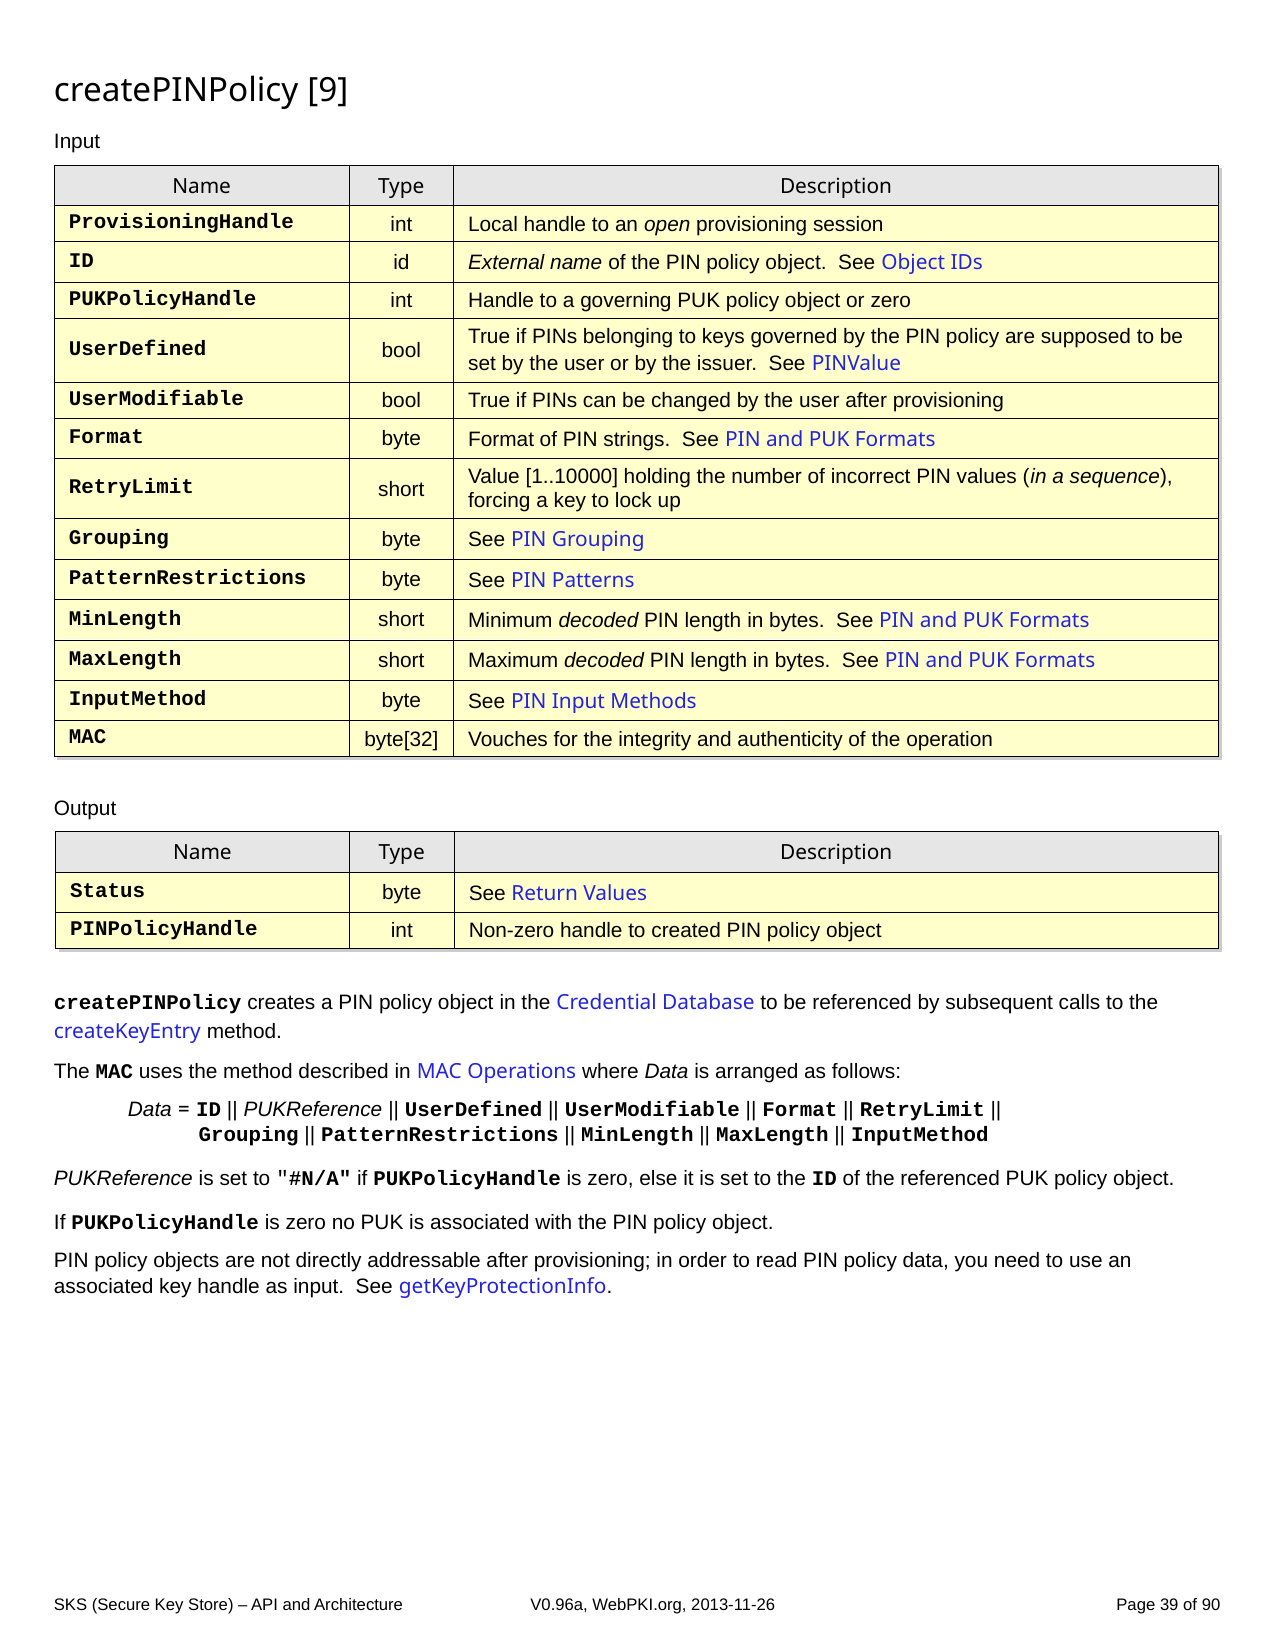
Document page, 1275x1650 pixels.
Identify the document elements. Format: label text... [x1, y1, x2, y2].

table_cell Grouping [55, 519, 349, 559]
table_cell Status [56, 873, 349, 912]
subtitle createPINPolicy [9] [54, 66, 1221, 111]
table_cell Maximum decoded PIN length in bytes. See PIN and PUK Formats [454, 641, 1218, 680]
table_cell byte [350, 419, 453, 458]
table_header Name [55, 166, 349, 205]
table_cell bool [350, 319, 453, 382]
table_cell int [350, 283, 453, 318]
text PUKReference is set to "#N/A" if PUKPolicyHandle is zero, else it is set to the ID of the referenced PUK policy object. [54, 1166, 1221, 1192]
table_cell MinLength [55, 600, 349, 639]
table_cell byte [350, 873, 454, 912]
table_cell See PIN Patterns [454, 560, 1218, 599]
text PIN policy objects are not directly addressable after provisioning; in order to read PIN policy data, you need to use an associated key handle as input. See getKeyProtectionInfo. [54, 1248, 1221, 1300]
table_cell byte [350, 519, 453, 559]
table_cell byte [350, 681, 453, 720]
table_cell short [350, 459, 453, 518]
table_header Type [350, 166, 453, 205]
table_cell External name of the PIN policy object. See Object IDs [454, 242, 1218, 282]
table_cell PatternRestrictions [55, 560, 349, 599]
table_cell PINPolicyHandle [56, 913, 349, 948]
table_cell ID [55, 242, 349, 282]
table_cell Value [1..10000] holding the number of incorrect PIN values (in a sequence), forcing a key to lock up [454, 459, 1218, 518]
text createPINPolicy creates a PIN policy object in the Credential Database to be referenced by subsequent calls to the createKeyEntry method. [54, 987, 1221, 1044]
table_cell byte⁮[32] [350, 721, 453, 756]
text Data = ID || PUKReference || UserDefined || UserModifiable || Format || RetryLimit || Grouping || PatternRestrictions || MinLength || MaxLength || InputMethod [54, 1094, 1221, 1148]
table_cell Format of PIN strings. See PIN and PUK Formats [454, 419, 1218, 458]
table_header Type [350, 832, 454, 872]
table_cell Vouches for the integrity and authenticity of the operation [454, 721, 1218, 756]
table_cell id [350, 242, 453, 282]
table_cell short [350, 600, 453, 639]
table_cell MaxLength [55, 641, 349, 680]
table_cell Handle to a governing PUK policy object or zero [454, 283, 1218, 318]
table_cell See Return Values [455, 873, 1218, 912]
table_cell ProvisioningHandle [55, 206, 349, 241]
table_cell See PIN Input Methods [454, 681, 1218, 720]
table_cell RetryLimit [55, 459, 349, 518]
table_header Description [454, 166, 1218, 205]
text Input [54, 129, 1221, 153]
text If PUKPolicyHandle is zero no PUK is associated with the PIN policy object. [54, 1210, 1221, 1236]
table_cell See PIN Grouping [454, 519, 1218, 559]
table_cell short [350, 641, 453, 680]
table_cell MAC [55, 721, 349, 756]
text Output [54, 796, 1221, 819]
table_cell int [350, 913, 454, 948]
table_cell Format [55, 419, 349, 458]
table_header Description [455, 832, 1218, 872]
table_cell byte [350, 560, 453, 599]
table_cell True if PINs can be changed by the user after provisioning [454, 383, 1218, 418]
table_cell UserModifiable [55, 383, 349, 418]
table_cell PUKPolicyHandle [55, 283, 349, 318]
table_cell InputMethod [55, 681, 349, 720]
table_header Name [56, 832, 349, 872]
table_cell True if PINs belonging to keys governed by the PIN policy are supposed to be set by the user or by the issuer. See PINValue [454, 319, 1218, 382]
text The MAC uses the method described in MAC Operations where Data is arranged as follows: [54, 1056, 1221, 1085]
table_cell bool [350, 383, 453, 418]
table_cell Local handle to an open provisioning session [454, 206, 1218, 241]
table_cell Non-zero handle to created PIN policy object [455, 913, 1218, 948]
table_cell UserDefined [55, 319, 349, 382]
table_cell int [350, 206, 453, 241]
table_cell Minimum decoded PIN length in bytes. See PIN and PUK Formats [454, 600, 1218, 639]
